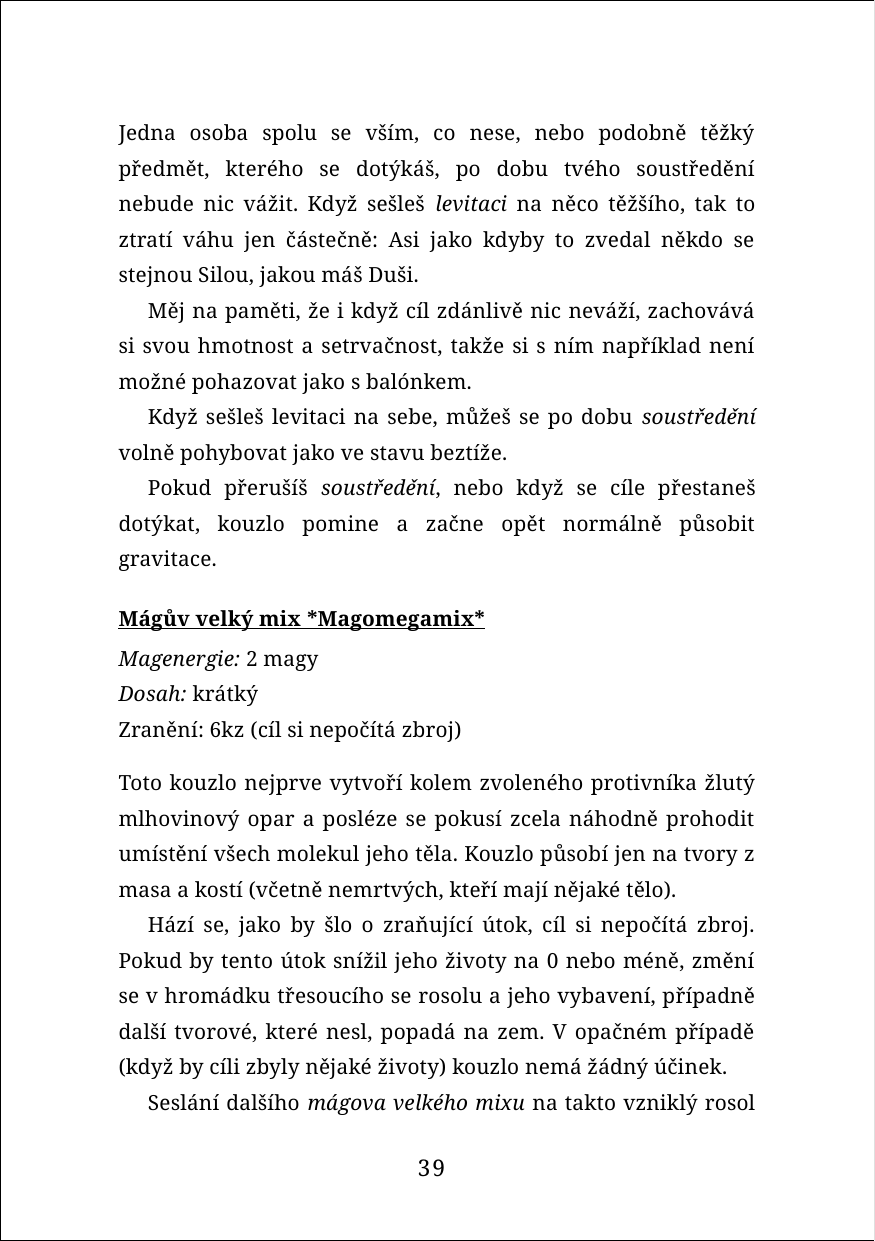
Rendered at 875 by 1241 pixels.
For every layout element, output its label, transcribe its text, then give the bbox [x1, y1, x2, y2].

text Jedna osoba spolu se vším, co nese, nebo podobně těžký předmět, kterého se dotýkáš, po dobu tvého soustředění nebude nic vážit. Když sešleš levitaci na něco těžšího, tak to ztratí váhu jen částečně: Asi jako kdyby to zvedal někdo se stejnou Silou, jakou máš Duši. Měj na paměti, že i když cíl zdánlivě nic neváží, zachovává si svou hmotnost a setrvačnost, takže si s ním například není možné pohazovat jako s balónkem. Když sešleš levitaci na sebe, můžeš se po dobu soustředění volně pohybovat jako ve stavu beztíže. Pokud přerušíš soustředění, nebo když se cíle přestaneš dotýkat, kouzlo pomine a začne opět normálně působit gravitace. [118, 118, 756, 573]
text Magenergie: 2 magy Dosah: krátký Zranění: 6kz (cíl si nepočítá zbroj) [118, 644, 756, 743]
text Toto kouzlo nejprve vytvoří kolem zvoleného protivníka žlutý mlhovinový opar a posléze se pokusí zcela náhodně prohodit umístění všech molekul jeho těla. Kouzlo působí jen na tvory z masa a kostí (včetně nemrtvých, kteří mají nějaké tělo). Hází se, jako by šlo o zraňující útok, cíl si nepočítá zbroj. Pokud by tento útok snížil jeho životy na 0 nebo méně, změní se v hromádku třesoucího se rosolu a jeho vybavení, případně další tvorové, které nesl, popadá na zem. V opačném případě (když by cíli zbyly nějaké životy) kouzlo nemá žádný účinek. Seslání dalšího mágova velkého mixu na takto vzniklý rosol [118, 768, 756, 1116]
subtitle Mágův velký mix *Magomegamix* [118, 604, 756, 632]
